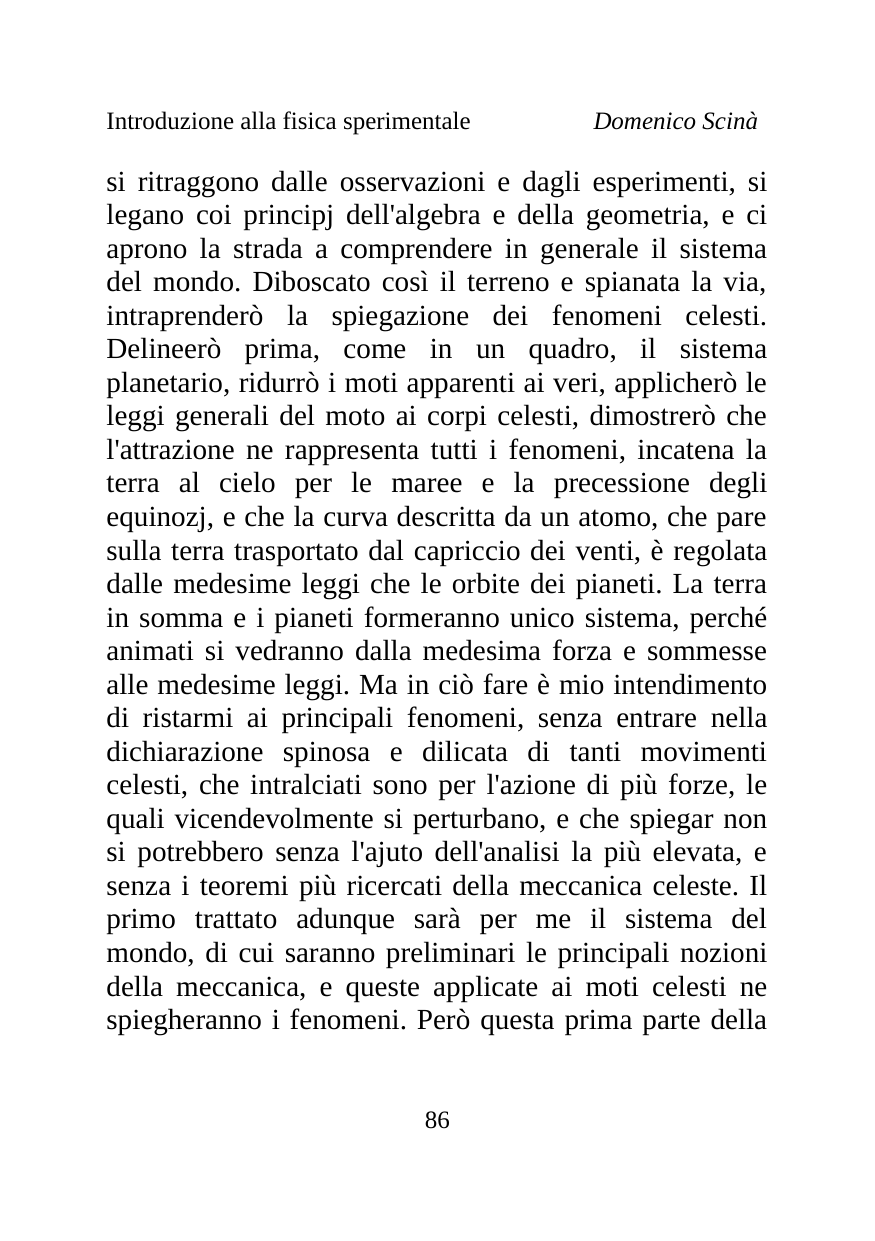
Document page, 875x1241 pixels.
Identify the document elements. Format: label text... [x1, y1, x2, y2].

text si ritraggono dalle osservazioni e dagli esperimenti, si legano coi principj dell'algebra e della geometria, e ci aprono la strada a comprendere in generale il sistema del mondo. Diboscato così il terreno e spianata la via, intraprenderò la spiegazione dei fenomeni celesti. Delineerò prima, come in un quadro, il sistema planetario, ridurrò i moti apparenti ai veri, applicherò le leggi generali del moto ai corpi celesti, dimostrerò che l'attrazione ne rappresenta tutti i fenomeni, incatena la terra al cielo per le maree e la precessione degli equinozj, e che la curva descritta da un atomo, che pare sulla terra trasportato dal capriccio dei venti, è regolata dalle medesime leggi che le orbite dei pianeti. La terra in somma e i pianeti formeranno unico sistema, perché animati si vedranno dalla medesima forza e sommesse alle medesime leggi. Ma in ciò fare è mio intendimento di ristarmi ai principali fenomeni, senza entrare nella dichiarazione spinosa e dilicata di tanti movimenti celesti, che intralciati sono per l'azione di più forze, le quali vicendevolmente si perturbano, e che spiegar non si potrebbero senza l'ajuto dell'analisi la più elevata, e senza i teoremi più ricercati della meccanica celeste. Il primo trattato adunque sarà per me il sistema del mondo, di cui saranno preliminari le principali nozioni della meccanica, e queste applicate ai moti celesti ne spiegheranno i fenomeni. Però questa prima parte della [106, 164, 768, 1036]
